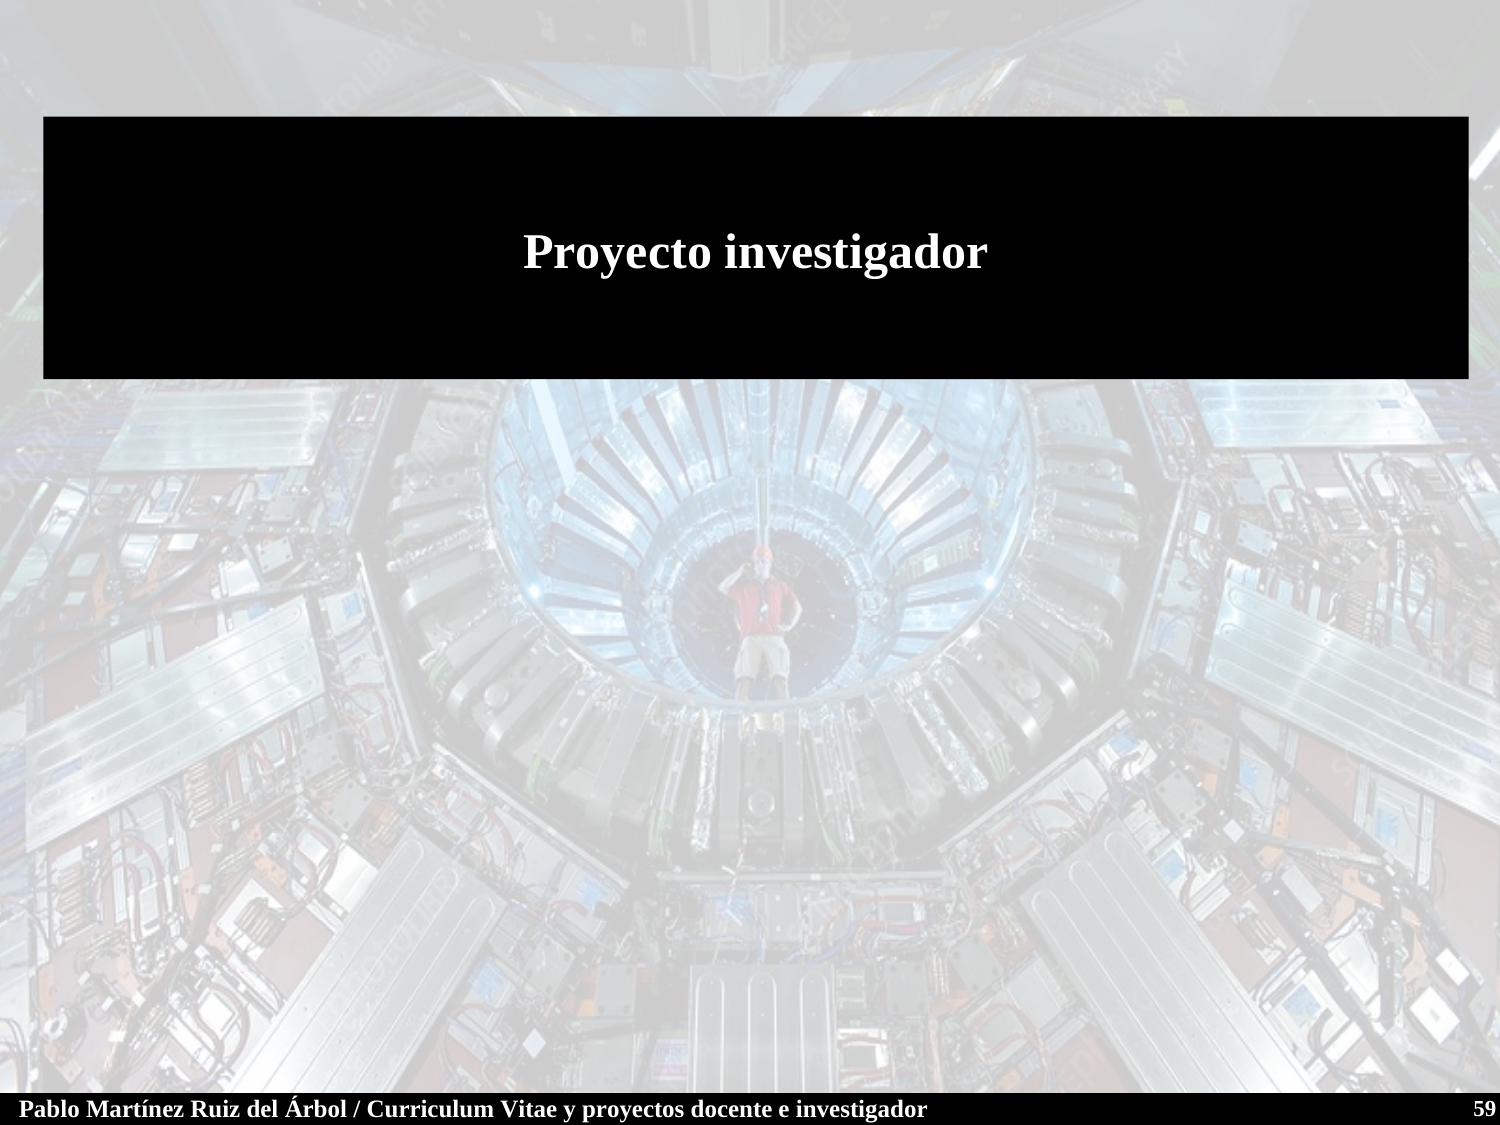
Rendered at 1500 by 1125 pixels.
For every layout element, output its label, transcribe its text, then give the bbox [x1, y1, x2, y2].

text_box Proyecto investigador [43, 116, 1469, 380]
